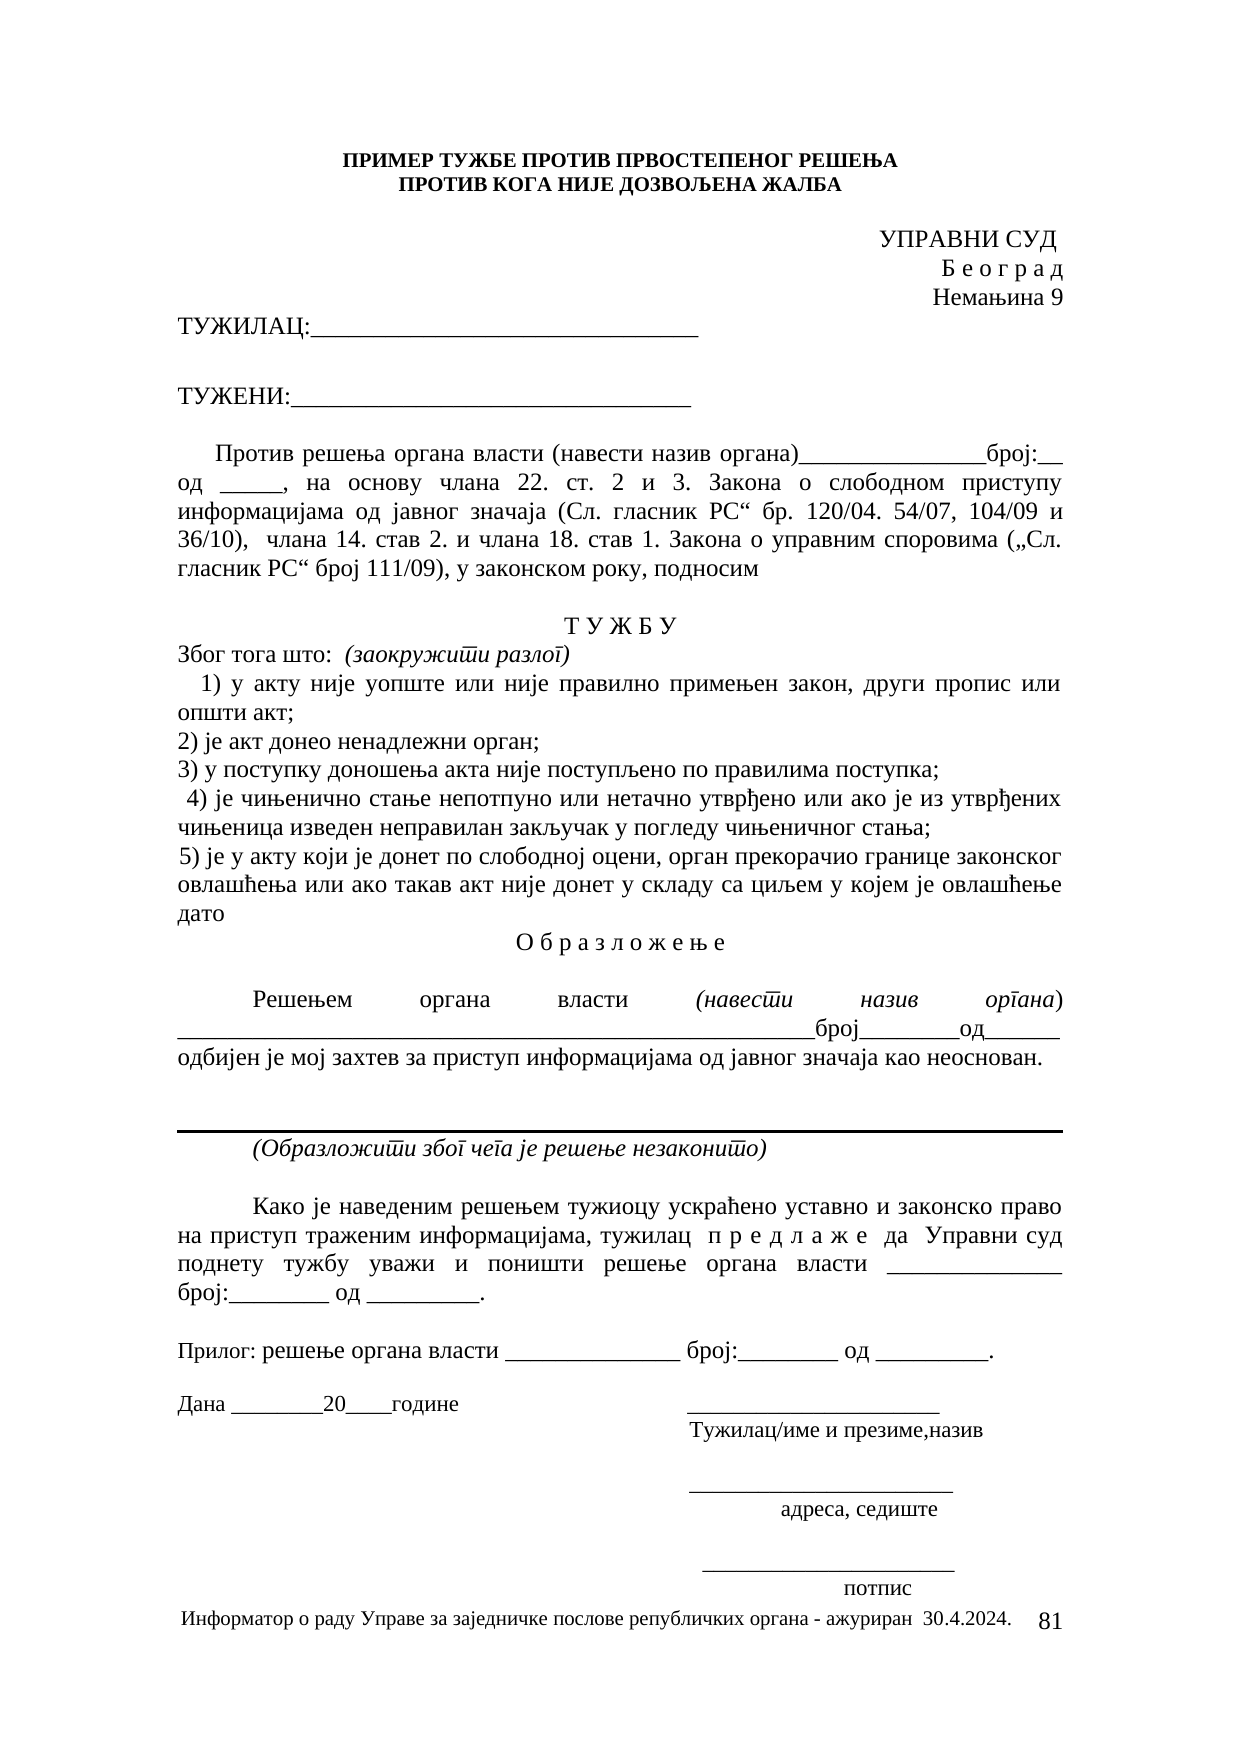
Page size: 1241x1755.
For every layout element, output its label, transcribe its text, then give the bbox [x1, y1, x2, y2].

text Дана ________20____године ______________________ [177, 1390, 1063, 1416]
text ТУЖИЛАЦ:_______________________________ [177, 311, 1063, 339]
text 5) је у акту који је донет по слободној оцени, орган прекорачио границе законског овлашћења или ако такав акт није донет у складу са циљем у којем је овлашћење дато [140, 841, 1063, 927]
text ПРОТИВ КОГА НИЈЕ ДОЗВОЉЕНА ЖАЛБА [177, 172, 1063, 196]
text _______________________ [215, 1469, 1063, 1495]
text Решењем органа власти (навести назив органа) ___________________________________________________број________од______ одбијен је мој захтев за приступ информацијама од јавног значаја као неоснован. [177, 984, 1063, 1071]
text О б р а з л о ж е њ е [177, 927, 1063, 956]
text Тужилац/име и презиме,назив [215, 1416, 1063, 1443]
text 3) у поступку доношења акта није поступљено по правилима поступка; [140, 754, 1063, 783]
text ______________________ [702, 1522, 1063, 1574]
text Како је наведеним решењем тужиоцу ускраћено уставно и законско право на приступ траженим информацијама, тужилац п р е д л а ж е да Управни суд поднету тужбу уважи и поништи решење органа власти ______________ број:________ од _________. [177, 1191, 1063, 1306]
text потпис [215, 1574, 1063, 1601]
text ТУЖЕНИ:________________________________ [177, 381, 1063, 409]
text Прилог: решење органа власти ______________ број:________ од _________. [177, 1335, 1063, 1363]
text Немањина 9 [215, 282, 1063, 311]
text Против решења органа власти (навести назив органа)_______________број:__ од _____, на основу члана 22. ст. 2 и 3. Закона о слободном приступу информацијама од јавног значаја (Сл. гласник РС“ бр. 120/04. 54/07, 104/09 и 36/10), члана 14. став 2. и члана 18. став 1. Закона о управним споровима („Сл. гласник РС“ број 111/09), у законском року, подносим [177, 438, 1063, 582]
text 4) је чињенично стање непотпуно или нетачно утврђено или ако је из утврђених чињеница изведен неправилан закључак у погледу чињеничног стања; [140, 783, 1063, 841]
text Б е о г р а д [177, 253, 1063, 282]
text ПРИМЕР ТУЖБЕ ПРОТИВ ПРВОСТЕПЕНОГ РЕШЕЊА [177, 148, 1063, 172]
text (Образложити због чега је решење незаконито) [177, 1133, 1063, 1162]
text УПРАВНИ СУД [177, 224, 1063, 253]
text Због тога што: (заокружити разлог) [140, 639, 1063, 668]
text Т У Ж Б У [177, 611, 1063, 639]
text 1) у акту није уопште или није правилно примењен закон, други пропис или општи акт; [140, 668, 1063, 726]
text адреса, седиште [215, 1495, 1063, 1522]
text 2) је акт донео ненадлежни орган; [140, 726, 1063, 754]
